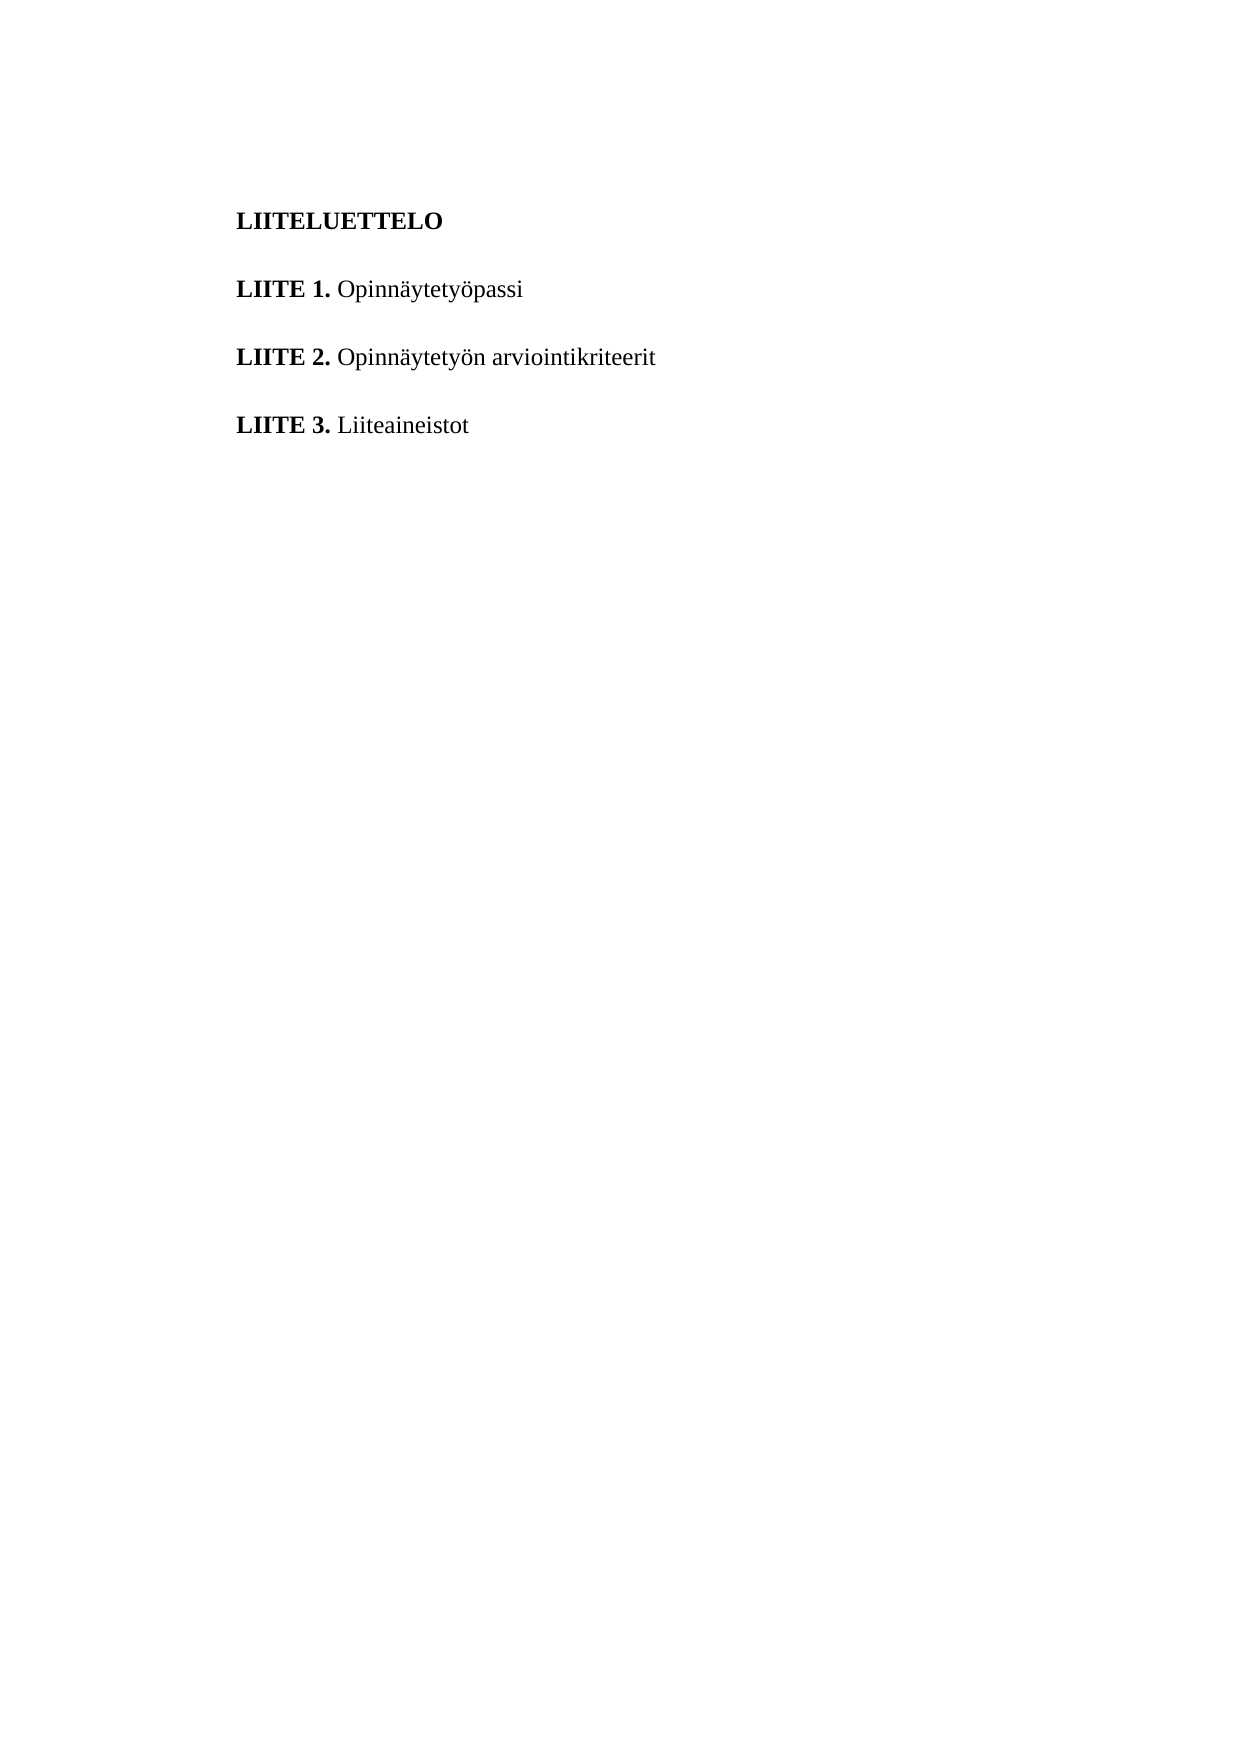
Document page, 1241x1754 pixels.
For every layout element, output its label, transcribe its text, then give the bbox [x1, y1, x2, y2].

text LIITE 3. Liiteaineistot [236, 410, 1063, 439]
text LIITE 1. Opinnäytetyöpassi [236, 274, 1063, 303]
text LIITELUETTELO [236, 206, 1063, 235]
text LIITE 2. Opinnäytetyön arviointikriteerit [236, 342, 1063, 371]
